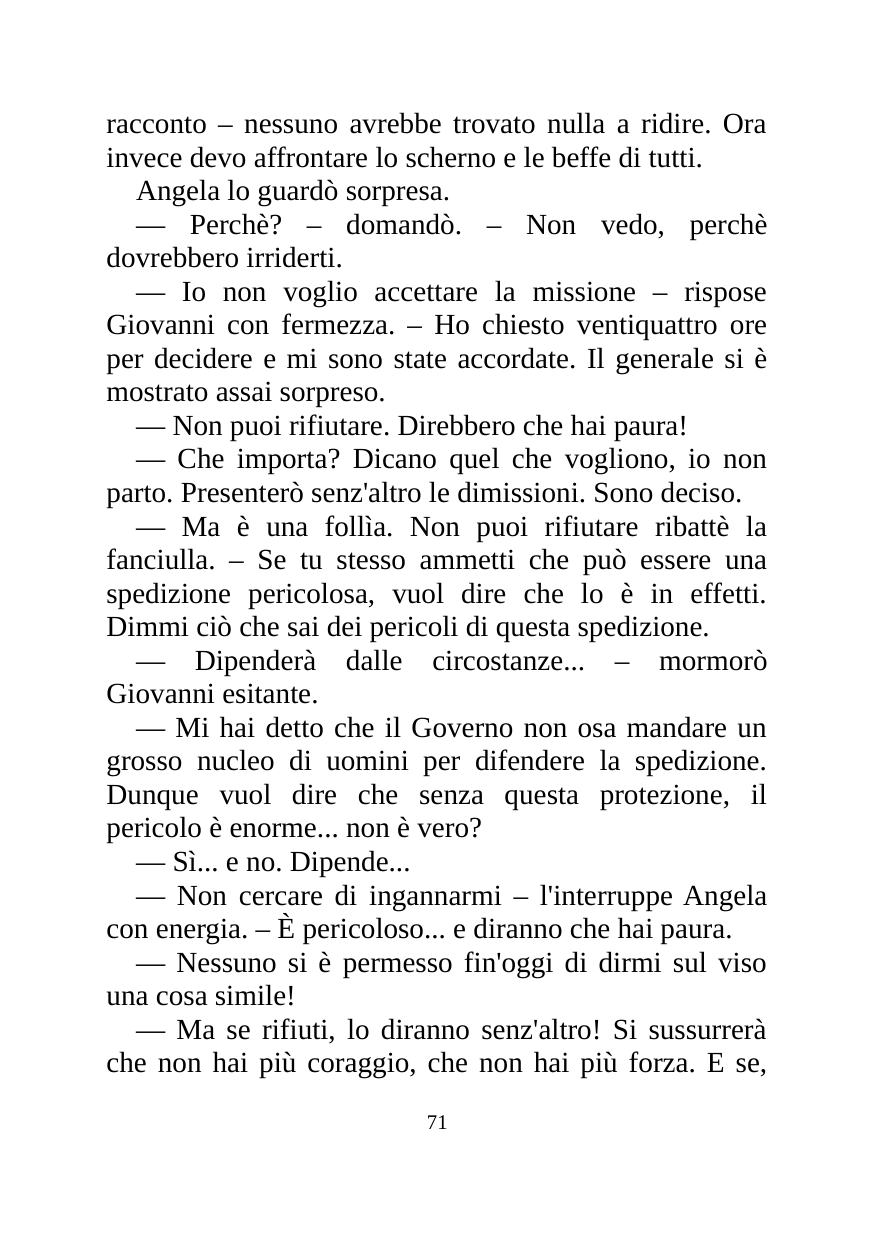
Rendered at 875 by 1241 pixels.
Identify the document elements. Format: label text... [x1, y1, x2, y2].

text Angela lo guardò sorpresa. [106, 173, 768, 207]
text — Nessuno si è permesso fin'oggi di dirmi sul viso una cosa simile! [106, 945, 768, 1012]
text — Mi hai detto che il Governo non osa mandare un grosso nucleo di uomini per difendere la spedizione. Dunque vuol dire che senza questa protezione, il pericolo è enorme... non è vero? [106, 710, 768, 844]
text — Perchè? – domandò. – Non vedo, perchè dovrebbero irriderti. [106, 207, 768, 274]
text — Dipenderà dalle circostanze... – mormorò Giovanni esitante. [106, 643, 768, 710]
text — Non cercare di ingannarmi – l'interruppe Angela con energia. – È pericoloso... e diranno che hai paura. [106, 878, 768, 945]
text — Ma è una follìa. Non puoi rifiutare ribattè la fanciulla. – Se tu stesso ammetti che può essere una spedizione pericolosa, vuol dire che lo è in effetti. Dimmi ciò che sai dei pericoli di questa spedizione. [106, 509, 768, 643]
text — Ma se rifiuti, lo diranno senz'altro! Si sussurrerà che non hai più coraggio, che non hai più forza. E se, [106, 1012, 768, 1079]
text racconto – nessuno avrebbe trovato nulla a ridire. Ora invece devo affrontare lo scherno e le beffe di tutti. [106, 106, 768, 173]
text — Che importa? Dicano quel che vogliono, io non parto. Presenterò senz'altro le dimissioni. Sono deciso. [106, 442, 768, 509]
text — Io non voglio accettare la missione – rispose Giovanni con fermezza. – Ho chiesto ventiquattro ore per decidere e mi sono state accordate. Il generale si è mostrato assai sorpreso. [106, 274, 768, 408]
text — Sì... e no. Dipende... [106, 844, 768, 878]
text — Non puoi rifiutare. Direbbero che hai paura! [106, 408, 768, 442]
